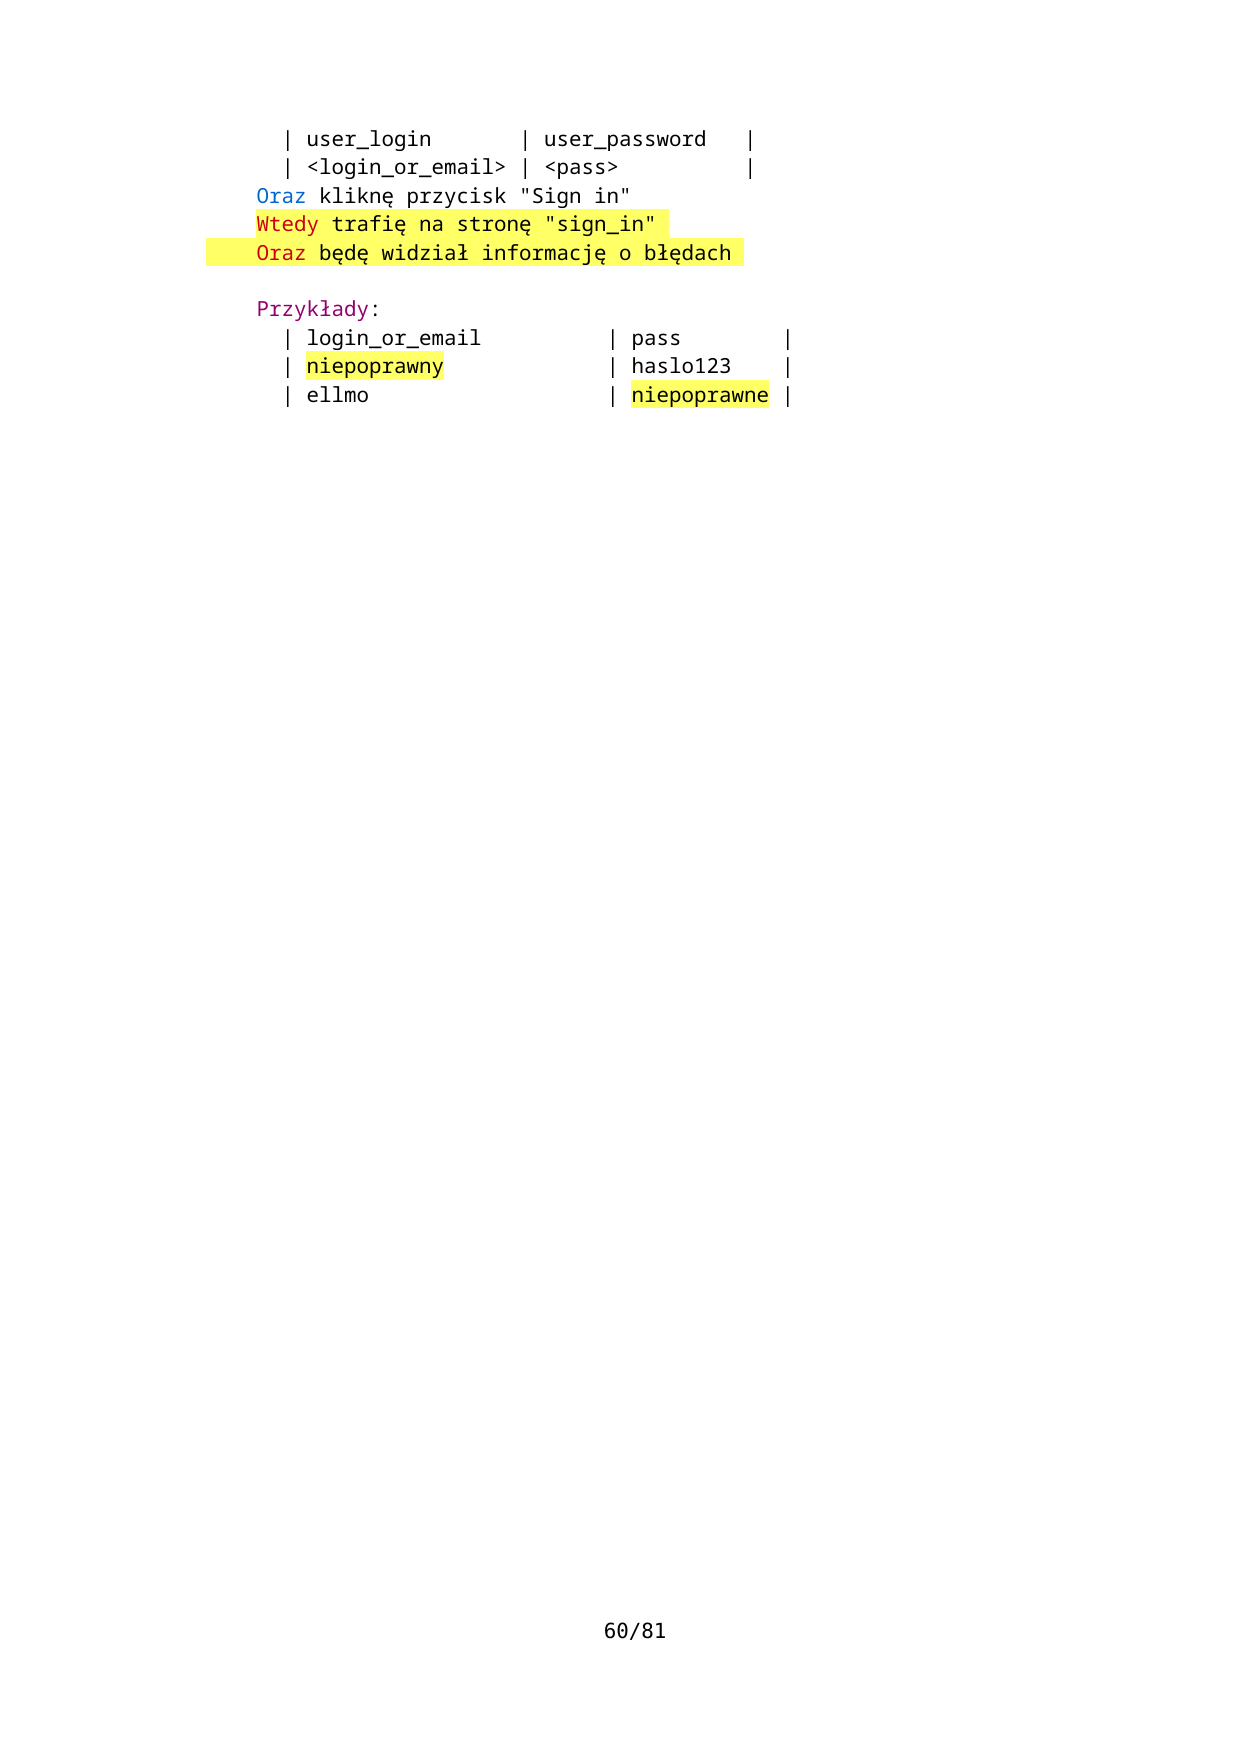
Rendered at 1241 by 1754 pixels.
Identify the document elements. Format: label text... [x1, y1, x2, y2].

table_header | user_login | user_password | | <login_or_email> | <pass> | Oraz kliknę przycisk "Sign in" Wtedy trafię na stronę "sign_in" Oraz będę widział informację o błędach Przykłady: | login_or_email | pass | | niepoprawny | haslo123 | | ellmo | niepoprawne | [177, 118, 1093, 414]
